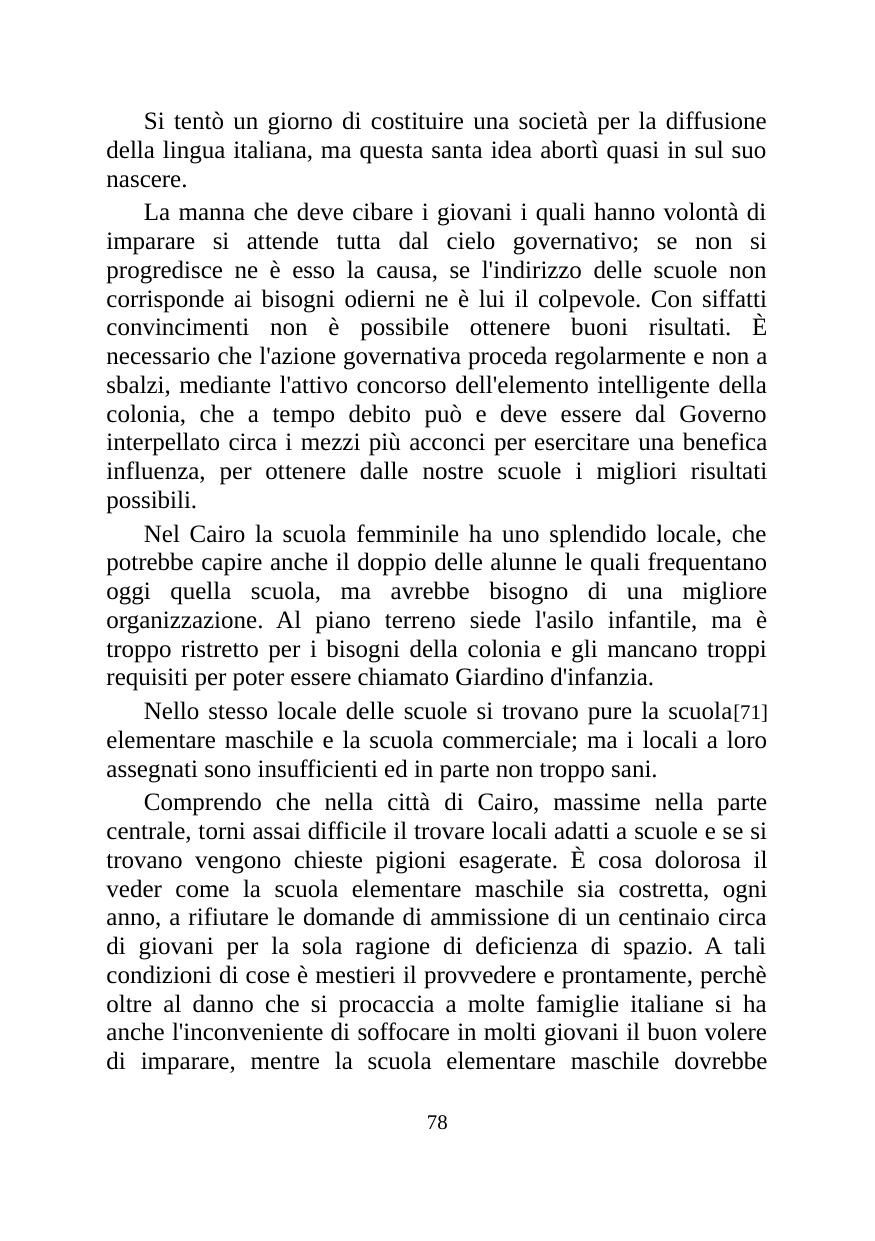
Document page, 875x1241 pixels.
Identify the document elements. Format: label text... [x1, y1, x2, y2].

text Comprendo che nella città di Cairo, massime nella parte centrale, torni assai difficile il trovare locali adatti a scuole e se si trovano vengono chieste pigioni esagerate. È cosa dolorosa il veder come la scuola elementare maschile sia costretta, ogni anno, a rifiutare le domande di ammissione di un centinaio circa di giovani per la sola ragione di deficienza di spazio. A tali condizioni di cose è mestieri il provvedere e prontamente, perchè oltre al danno che si procaccia a molte famiglie italiane si ha anche l'inconveniente di soffocare in molti giovani il buon volere di imparare, mentre la scuola elementare maschile dovrebbe [106, 787, 768, 1075]
text Nel Cairo la scuola femminile ha uno splendido locale, che potrebbe capire anche il doppio delle alunne le quali frequentano oggi quella scuola, ma avrebbe bisogno di una migliore organizzazione. Al piano terreno siede l'asilo infantile, ma è troppo ristretto per i bisogni della colonia e gli mancano troppi requisiti per poter essere chiamato Giardino d'infanzia. [106, 519, 768, 691]
text Nello stesso locale delle scuole si trovano pure la scuola[71] elementare maschile e la scuola commerciale; ma i locali a loro assegnati sono insufficienti ed in parte non troppo sani. [106, 696, 768, 782]
text La manna che deve cibare i giovani i quali hanno volontà di imparare si attende tutta dal cielo governativo; se non si progredisce ne è esso la causa, se l'indirizzo delle scuole non corrisponde ai bisogni odierni ne è lui il colpevole. Con siffatti convincimenti non è possibile ottenere buoni risultati. È necessario che l'azione governativa proceda regolarmente e non a sbalzi, mediante l'attivo concorso dell'elemento intelligente della colonia, che a tempo debito può e deve essere dal Governo interpellato circa i mezzi più acconci per esercitare una benefica influenza, per ottenere dalle nostre scuole i migliori risultati possibili. [106, 197, 768, 514]
text Si tentò un giorno di costituire una società per la diffusione della lingua italiana, ma questa santa idea abortì quasi in sul suo nascere. [106, 106, 768, 192]
